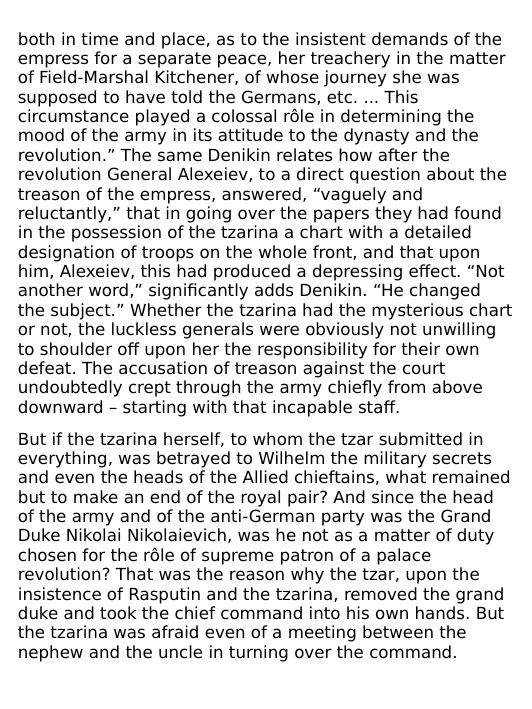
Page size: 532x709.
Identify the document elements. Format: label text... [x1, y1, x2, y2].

text both in time and place, as to the insistent demands of the empress for a separate peace, her treachery in the matter of Field-Marshal Kitchener, of whose journey she was supposed to have told the Germans, etc. ... This circumstance played a colossal rôle in determining the mood of the army in its attitude to the dynasty and the revolution.” The same Denikin relates how after the revolution General Alexeiev, to a direct question about the treason of the empress, answered, “vaguely and reluctantly,” that in going over the papers they had found in the possession of the tzarina a chart with a detailed designation of troops on the whole front, and that upon him, Alexeiev, this had produced a depressing effect. “Not another word,” significantly adds Denikin. “He changed the subject.” Whether the tzarina had the mysterious chart or not, the luckless generals were obviously not unwilling to shoulder off upon her the responsibility for their own defeat. The accusation of treason against the court undoubtedly crept through the army chiefly from above downward – starting with that incapable staff. [18, 29, 514, 417]
text But if the tzarina herself, to whom the tzar submitted in everything, was betrayed to Wilhelm the military secrets and even the heads of the Allied chieftains, what remained but to make an end of the royal pair? And since the head of the army and of the anti-German party was the Grand Duke Nikolai Nikolaievich, was he not as a matter of duty chosen for the rôle of supreme patron of a palace revolution? That was the reason why the tzar, upon the insistence of Rasputin and the tzarina, removed the grand duke and took the chief command into his own hands. But the tzarina was afraid even of a meeting between the nephew and the uncle in turning over the command. [18, 429, 514, 662]
